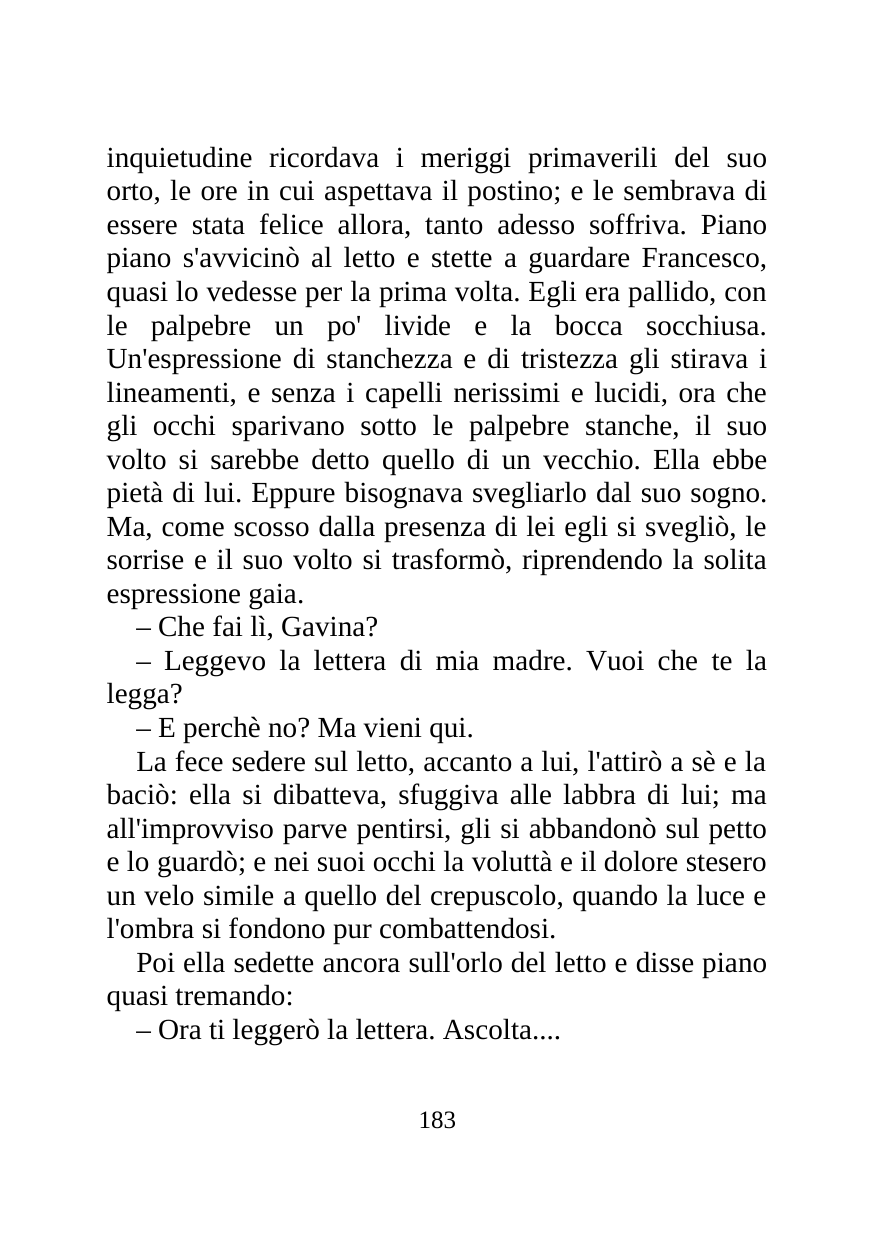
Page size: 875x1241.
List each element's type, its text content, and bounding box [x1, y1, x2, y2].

text – Che fai lì, Gavina? [106, 609, 768, 643]
text – E perchè no? Ma vieni qui. [106, 710, 768, 744]
text La fece sedere sul letto, accanto a lui, l'attirò a sè e la baciò: ella si dibatteva, sfuggiva alle labbra di lui; ma all'improvviso parve pentirsi, gli si abbandonò sul petto e lo guardò; e nei suoi occhi la voluttà e il dolore stesero un velo simile a quello del crepuscolo, quando la luce e l'ombra si fondono pur combattendosi. [106, 744, 768, 945]
text inquietudine ricordava i meriggi primaverili del suo orto, le ore in cui aspettava il postino; e le sembrava di essere stata felice allora, tanto adesso soffriva. Piano piano s'avvicinò al letto e stette a guardare Francesco, quasi lo vedesse per la prima volta. Egli era pallido, con le palpebre un po' livide e la bocca socchiusa. Un'espressione di stanchezza e di tristezza gli stirava i lineamenti, e senza i capelli nerissimi e lucidi, ora che gli occhi sparivano sotto le palpebre stanche, il suo volto si sarebbe detto quello di un vecchio. Ella ebbe pietà di lui. Eppure bisognava svegliarlo dal suo sogno. Ma, come scosso dalla presenza di lei egli si svegliò, le sorrise e il suo volto si trasformò, riprendendo la solita espressione gaia. [106, 140, 768, 609]
text Poi ella sedette ancora sull'orlo del letto e disse piano quasi tremando: [106, 945, 768, 1012]
text – Ora ti leggerò la lettera. Ascolta.... [106, 1012, 768, 1046]
text – Leggevo la lettera di mia madre. Vuoi che te la legga? [106, 643, 768, 710]
